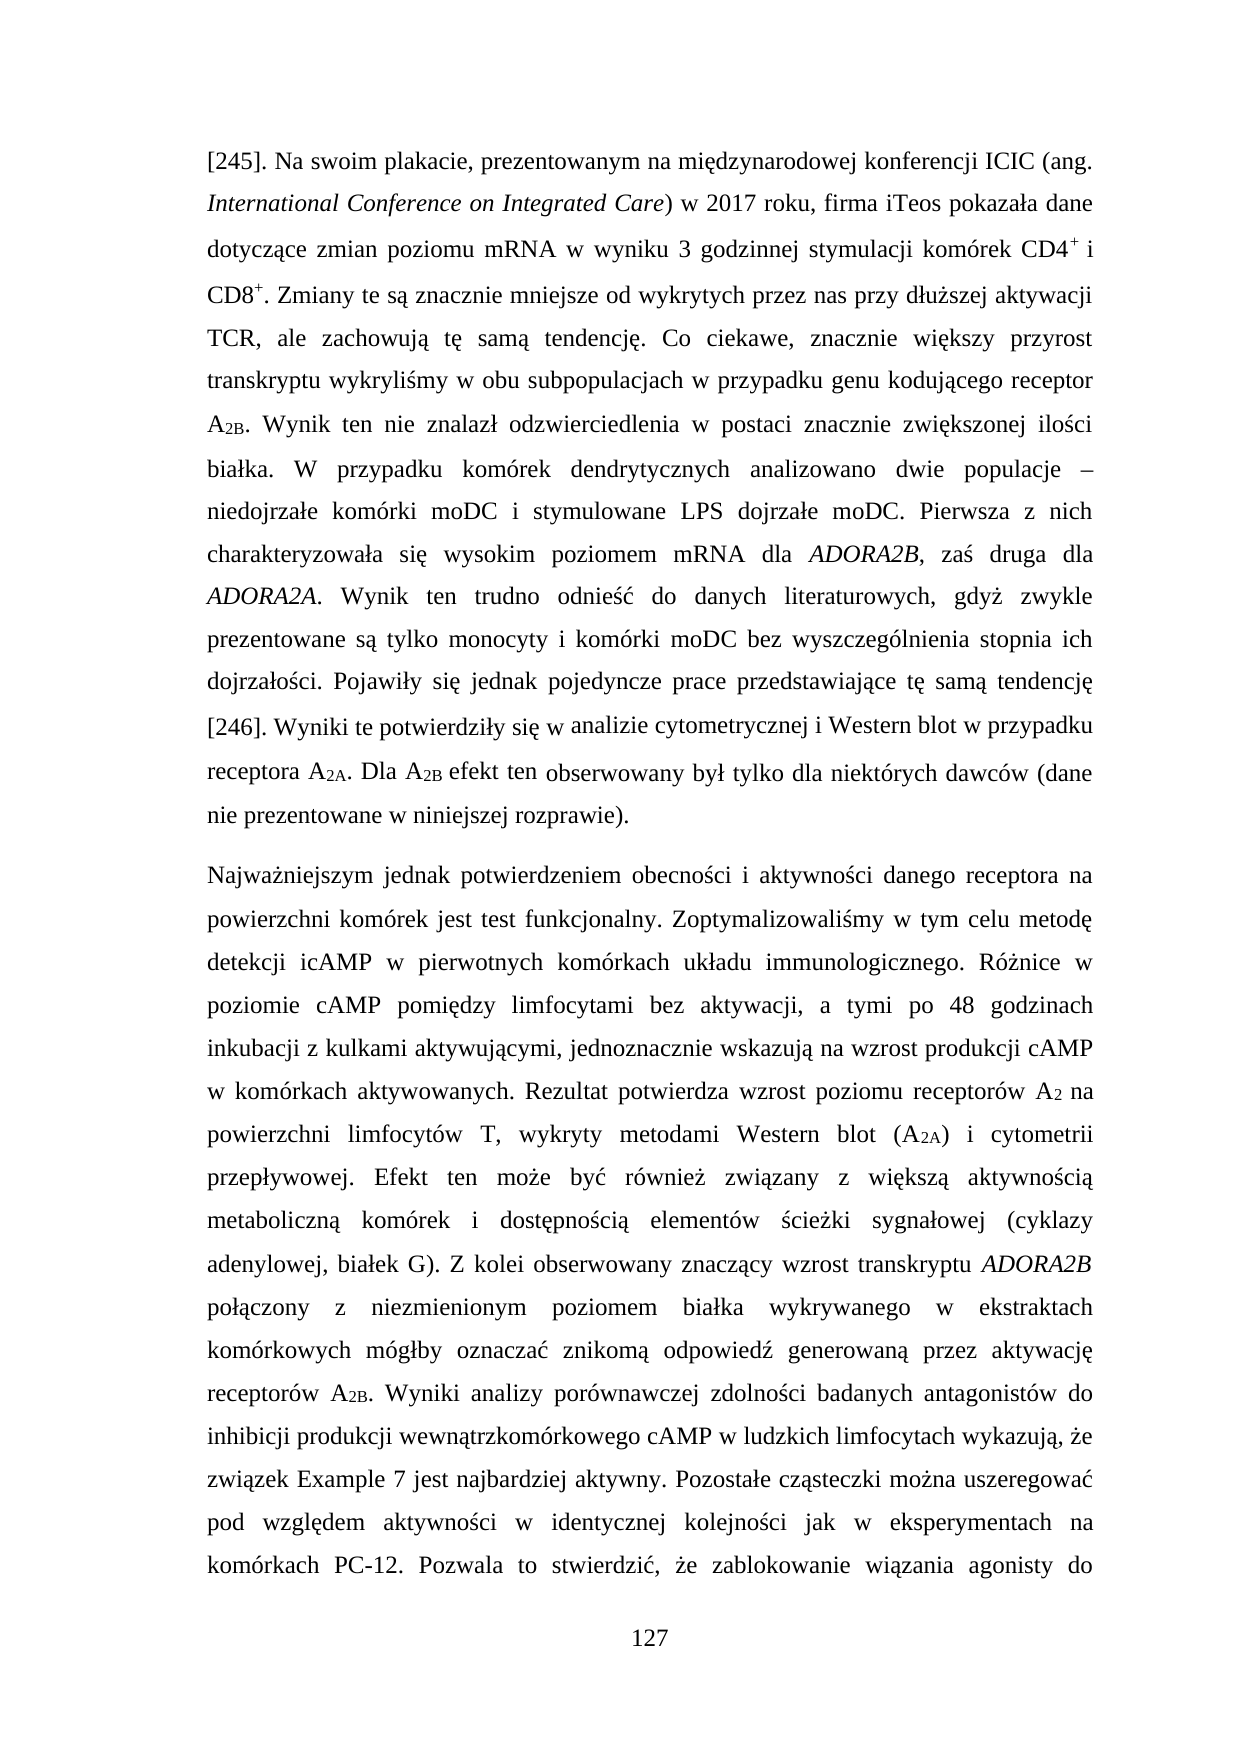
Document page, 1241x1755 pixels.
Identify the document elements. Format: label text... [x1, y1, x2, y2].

text [245]. Na swoim plakacie, prezentowanym na międzynarodowej konferencji ICIC (ang. International Conference on Integrated Care) w 2017 roku, firma iTeos pokazała dane dotyczące zmian poziomu mRNA w wyniku 3 godzinnej stymulacji komórek CD4+ i CD8+. Zmiany te są znacznie mniejsze od wykrytych przez nas przy dłuższej aktywacji TCR, ale zachowują tę samą tendencję. Co ciekawe, znacznie większy przyrost transkryptu wykryliśmy w obu subpopulacjach w przypadku genu kodującego receptor A2B. Wynik ten nie znalazł odzwierciedlenia w postaci znacznie zwiększonej ilości białka. W przypadku komórek dendrytycznych analizowano dwie populacje – niedojrzałe komórki moDC i stymulowane LPS dojrzałe moDC. Pierwsza z nich charakteryzowała się wysokim poziomem mRNA dla ADORA2B, zaś druga dla ADORA2A. Wynik ten trudno odnieść do danych literaturowych, gdyż zwykle prezentowane są tylko monocyty i komórki moDC bez wyszczególnienia stopnia ich dojrzałości. Pojawiły się jednak pojedyncze prace przedstawiające tę samą tendencję [246]. Wyniki te potwierdziły się w analizie cytometrycznej i Western blot w przypadku receptora A2A. Dla A2B efekt ten obserwowany był tylko dla niektórych dawców (dane nie prezentowane w niniejszej rozprawie). [207, 146, 1093, 829]
text Najważniejszym jednak potwierdzeniem obecności i aktywności danego receptora na powierzchni komórek jest test funkcjonalny. Zoptymalizowaliśmy w tym celu metodę detekcji icAMP w pierwotnych komórkach układu immunologicznego. Różnice w poziomie cAMP pomiędzy limfocytami bez aktywacji, a tymi po 48 godzinach inkubacji z kulkami aktywującymi, jednoznacznie wskazują na wzrost produkcji cAMP w komórkach aktywowanych. Rezultat potwierdza wzrost poziomu receptorów A2 na powierzchni limfocytów T, wykryty metodami Western blot (A2A) i cytometrii przepływowej. Efekt ten może być również związany z większą aktywnością metaboliczną komórek i dostępnością elementów ścieżki sygnałowej (cyklazy adenylowej, białek G). Z kolei obserwowany znaczący wzrost transkryptu ADORA2B połączony z niezmienionym poziomem białka wykrywanego w ekstraktach komórkowych mógłby oznaczać znikomą odpowiedź generowaną przez aktywację receptorów A2B. Wyniki analizy porównawczej zdolności badanych antagonistów do inhibicji produkcji wewnątrzkomórkowego cAMP w ludzkich limfocytach wykazują, że związek Example 7 jest najbardziej aktywny. Pozostałe cząsteczki można uszeregować pod względem aktywności w identycznej kolejności jak w eksperymentach na komórkach PC-12. Pozwala to stwierdzić, że zablokowanie wiązania agonisty do [207, 861, 1094, 1579]
